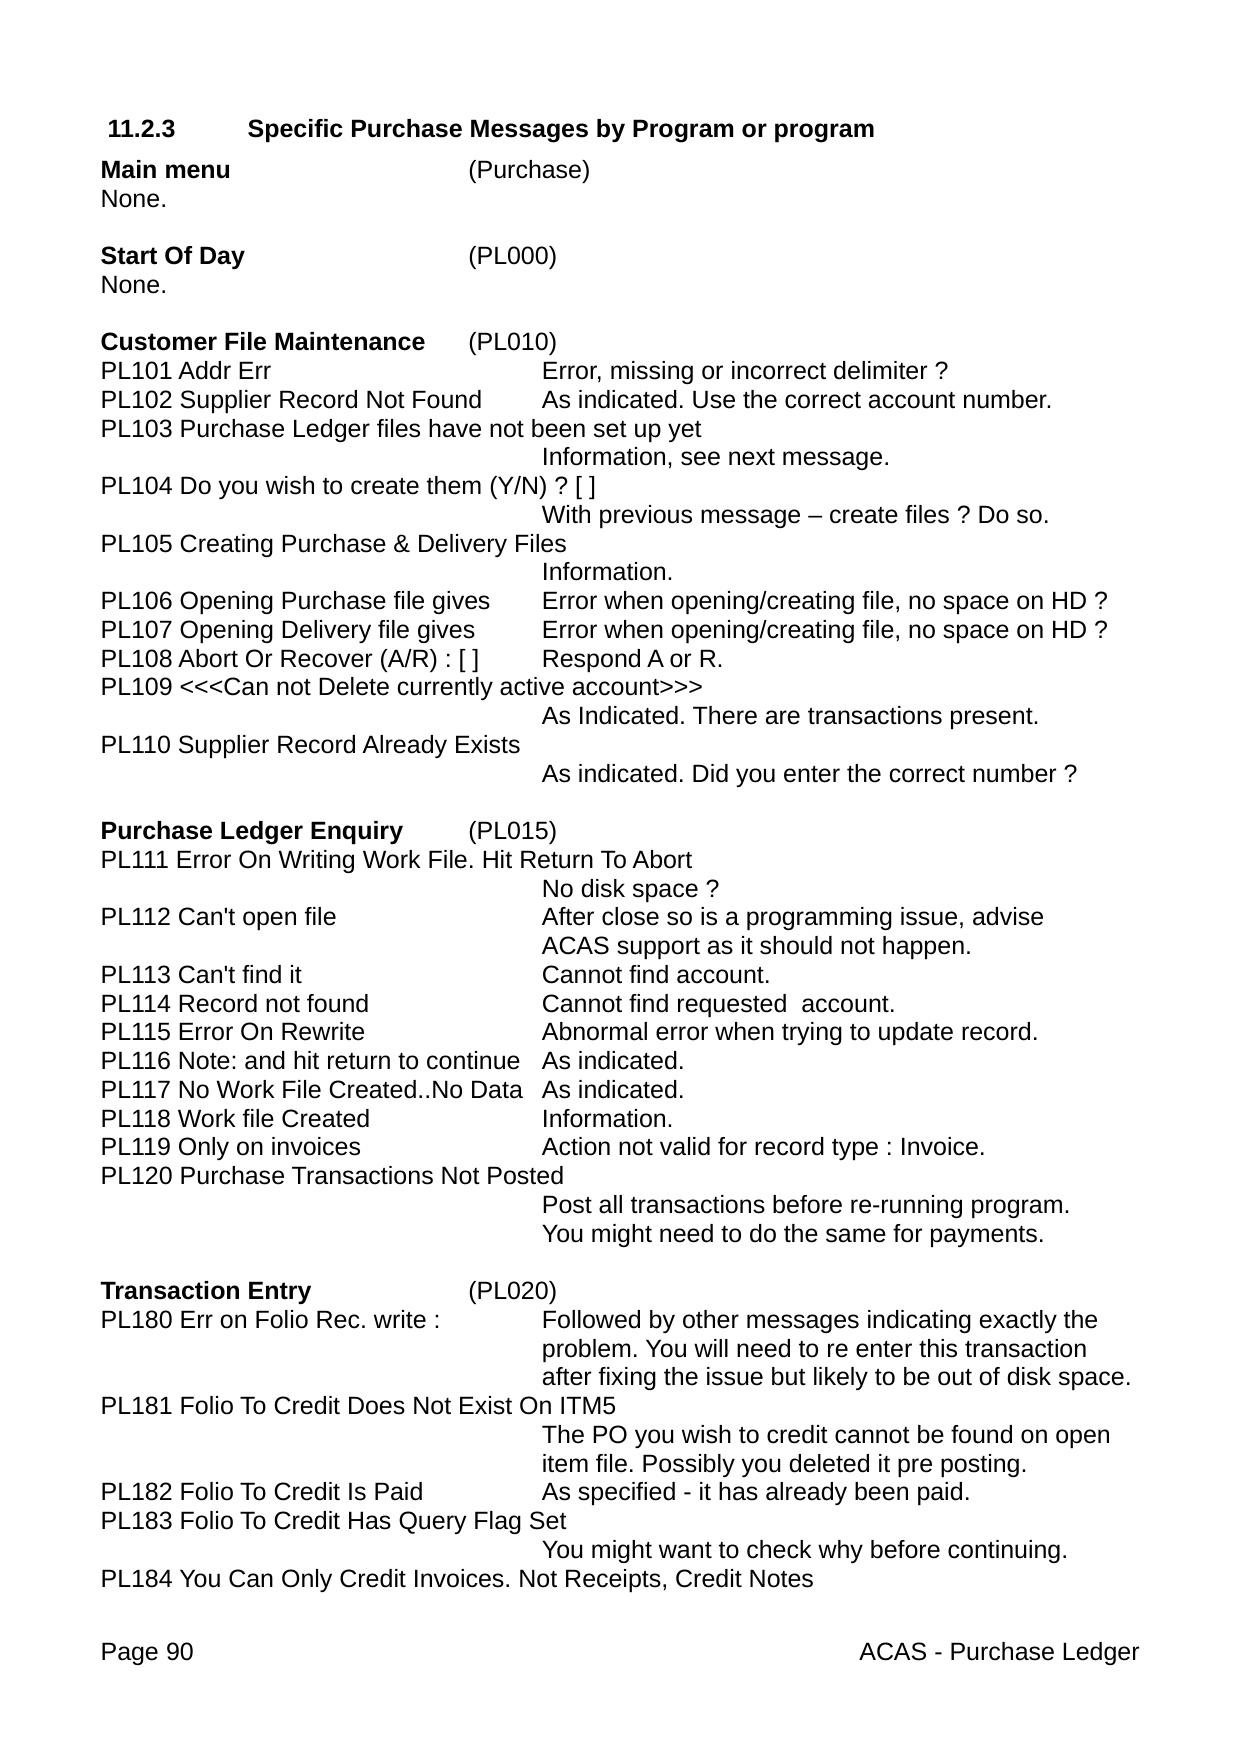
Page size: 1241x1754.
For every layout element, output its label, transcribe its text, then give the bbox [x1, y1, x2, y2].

text PL114 Record not found Cannot find requested account. [100, 988, 1140, 1017]
text PL180 Err on Folio Rec. write : Followed by other messages indicating exactly the [100, 1305, 1140, 1333]
text PL107 Opening Delivery file gives Error when opening/creating file, no space on HD ? [100, 615, 1140, 643]
text PL119 Only on invoices Action not valid for record type : Invoice. [100, 1132, 1140, 1161]
text PL111 Error On Writing Work File. Hit Return To Abort [100, 845, 1140, 873]
text PL104 Do you wish to create them (Y/N) ? [ ] [100, 471, 1140, 500]
subtitle Specific Purchase Messages by Program or program [100, 113, 1140, 142]
text As indicated. Did you enter the correct number ? [100, 758, 1140, 787]
text PL183 Folio To Credit Has Query Flag Set [100, 1506, 1140, 1535]
text PL106 Opening Purchase file gives Error when opening/creating file, no space on HD ? [100, 586, 1140, 615]
text PL112 Can't open file After close so is a programming issue, advise [100, 902, 1140, 931]
text PL116 Note: and hit return to continue As indicated. [100, 1046, 1140, 1075]
text PL105 Creating Purchase & Delivery Files [100, 528, 1140, 557]
text after fixing the issue but likely to be out of disk space. [100, 1362, 1140, 1391]
text Main menu (Purchase) [100, 155, 1140, 183]
text Purchase Ledger Enquiry (PL015) [100, 816, 1140, 845]
text PL118 Work file Created Information. [100, 1103, 1140, 1132]
text Customer File Maintenance (PL010) [100, 327, 1140, 356]
text Information, see next message. [100, 442, 1140, 471]
text Start Of Day (PL000) [100, 241, 1140, 270]
text PL110 Supplier Record Already Exists [100, 730, 1140, 758]
text None. [100, 270, 1140, 298]
text You might need to do the same for payments. [100, 1218, 1140, 1247]
text PL181 Folio To Credit Does Not Exist On ITM5 [100, 1391, 1140, 1420]
text PL182 Folio To Credit Is Paid As specified - it has already been paid. [100, 1477, 1140, 1506]
text PL113 Can't find it Cannot find account. [100, 960, 1140, 988]
text As Indicated. There are transactions present. [100, 701, 1140, 730]
text problem. You will need to re enter this transaction [100, 1333, 1140, 1362]
text PL184 You Can Only Credit Invoices. Not Receipts, Credit Notes [100, 1563, 1140, 1592]
text PL103 Purchase Ledger files have not been set up yet [100, 413, 1140, 442]
text None. [100, 183, 1140, 212]
text With previous message – create files ? Do so. [100, 500, 1140, 528]
text PL102 Supplier Record Not Found As indicated. Use the correct account number. [100, 385, 1140, 413]
text ACAS support as it should not happen. [100, 931, 1140, 960]
text PL109 <<<Can not Delete currently active account>>> [100, 672, 1140, 701]
text Information. [100, 557, 1140, 586]
text PL108 Abort Or Recover (A/R) : [ ] Respond A or R. [100, 643, 1140, 672]
text PL117 No Work File Created..No Data As indicated. [100, 1075, 1140, 1103]
text Transaction Entry (PL020) [100, 1276, 1140, 1305]
text The PO you wish to credit cannot be found on open [100, 1420, 1140, 1448]
text item file. Possibly you deleted it pre posting. [100, 1448, 1140, 1477]
text You might want to check why before continuing. [100, 1535, 1140, 1563]
text PL120 Purchase Transactions Not Posted [100, 1161, 1140, 1190]
text PL115 Error On Rewrite Abnormal error when trying to update record. [100, 1017, 1140, 1046]
text PL101 Addr Err Error, missing or incorrect delimiter ? [100, 356, 1140, 385]
text No disk space ? [100, 873, 1140, 902]
text Post all transactions before re-running program. [100, 1190, 1140, 1218]
